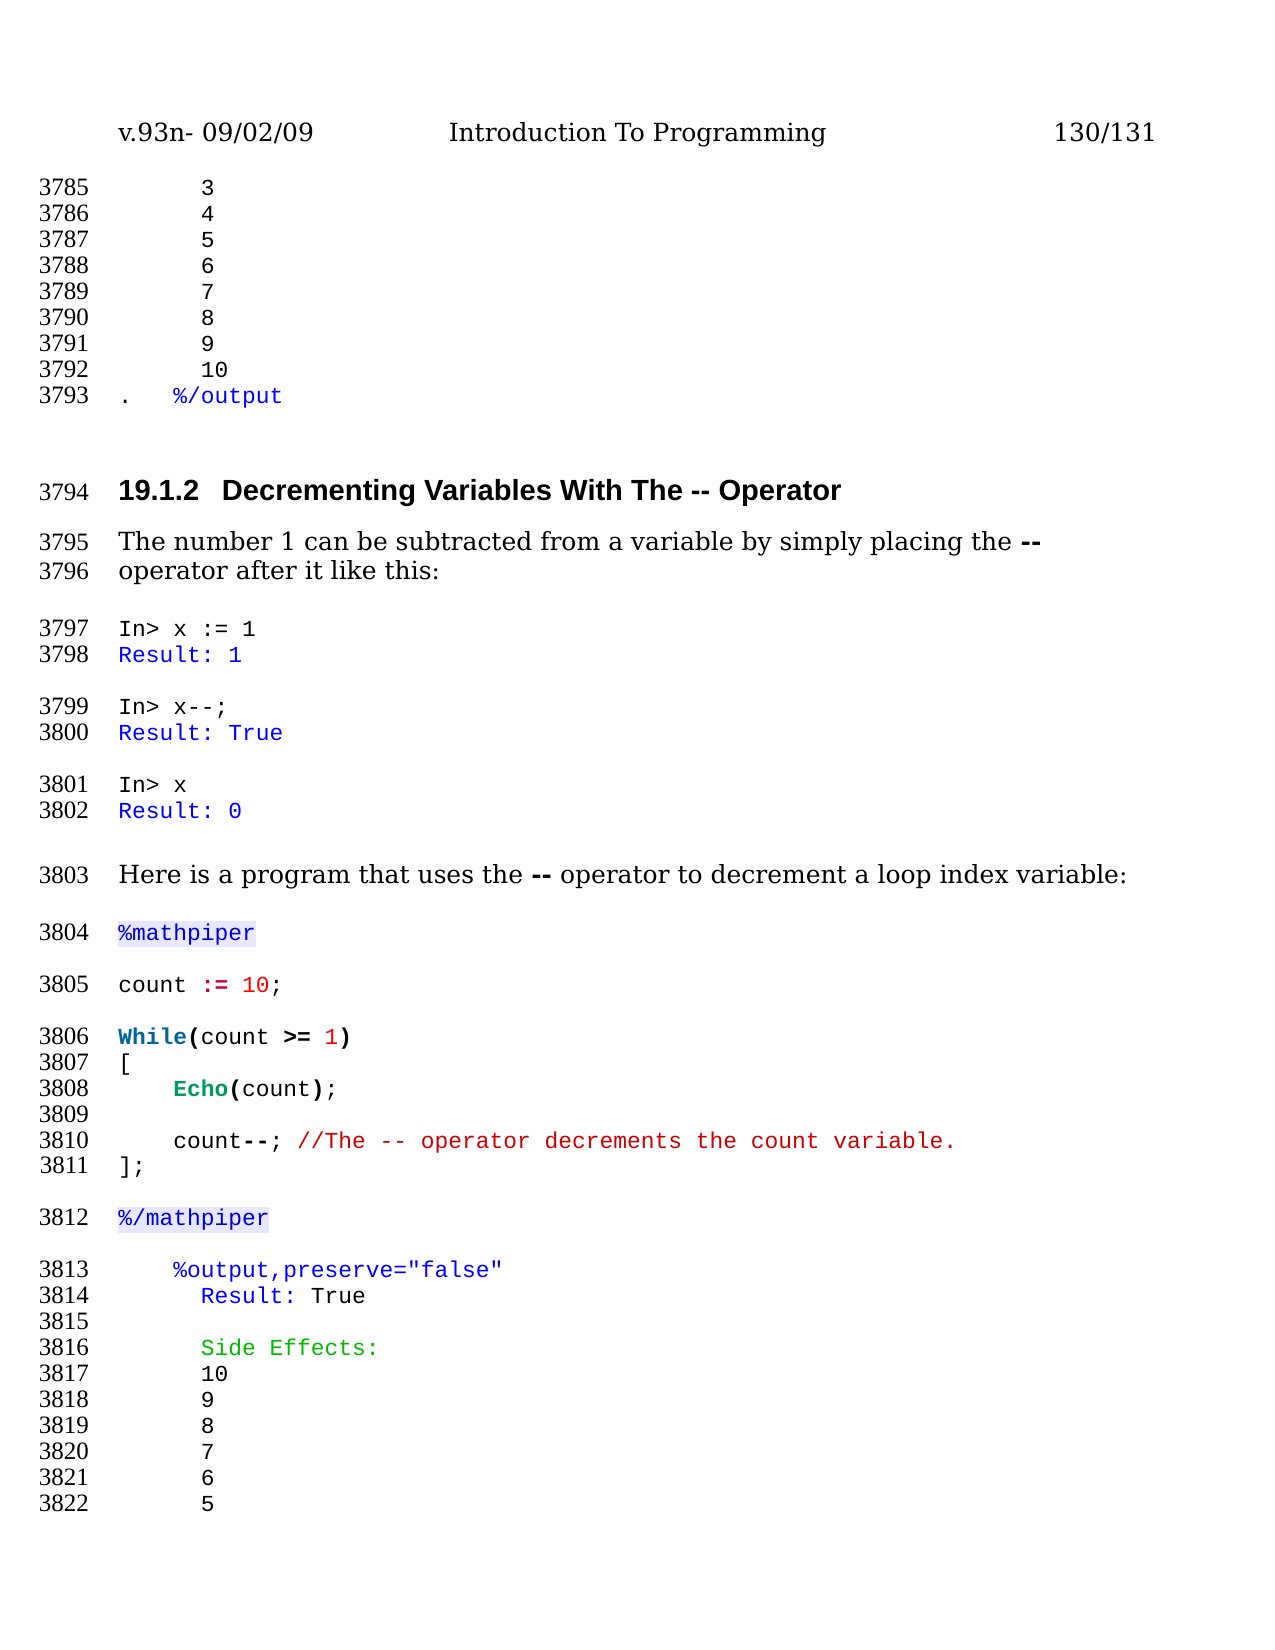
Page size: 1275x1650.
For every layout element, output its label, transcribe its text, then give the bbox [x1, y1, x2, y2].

text 4 [118, 203, 1157, 229]
text ]; [118, 1155, 1157, 1181]
text %/mathpiper [118, 1207, 1157, 1233]
text 10 [118, 358, 1157, 384]
text 7 [118, 281, 1157, 306]
subtitle Decrementing Variables With The -- Operator [118, 473, 1157, 506]
text 7 [118, 1440, 1157, 1466]
text In> x := 1 [118, 618, 1157, 644]
text 5 [118, 1492, 1157, 1518]
text 6 [118, 254, 1157, 281]
text 3 [118, 177, 1157, 203]
text %output,preserve="false" [118, 1259, 1157, 1284]
text Side Effects: [118, 1336, 1157, 1362]
text Result: True [118, 721, 1157, 747]
text Result: 1 [118, 644, 1157, 669]
text %mathpiper [118, 921, 1157, 947]
text While(count >= 1) [118, 1025, 1157, 1051]
text 8 [118, 1414, 1157, 1440]
text The number 1 can be subtracted from a variable by simply placing the -- operator after it like this: [118, 527, 1157, 586]
text 9 [118, 332, 1157, 358]
text 10 [118, 1362, 1157, 1388]
text Here is a program that uses the -- operator to decrement a loop index variable: [118, 860, 1157, 889]
text 9 [118, 1388, 1157, 1414]
text In> x [118, 773, 1157, 799]
text count--; //The -- operator decrements the count variable. [118, 1129, 1157, 1155]
text [ [118, 1051, 1157, 1077]
text 8 [118, 306, 1157, 332]
text 5 [118, 229, 1157, 254]
text 6 [118, 1466, 1157, 1492]
text . %/output [118, 384, 1157, 410]
text count := 10; [118, 973, 1157, 999]
text In> x--; [118, 696, 1157, 721]
text Result: 0 [118, 799, 1157, 825]
text Result: True [118, 1284, 1157, 1311]
text Echo(count); [118, 1077, 1157, 1103]
